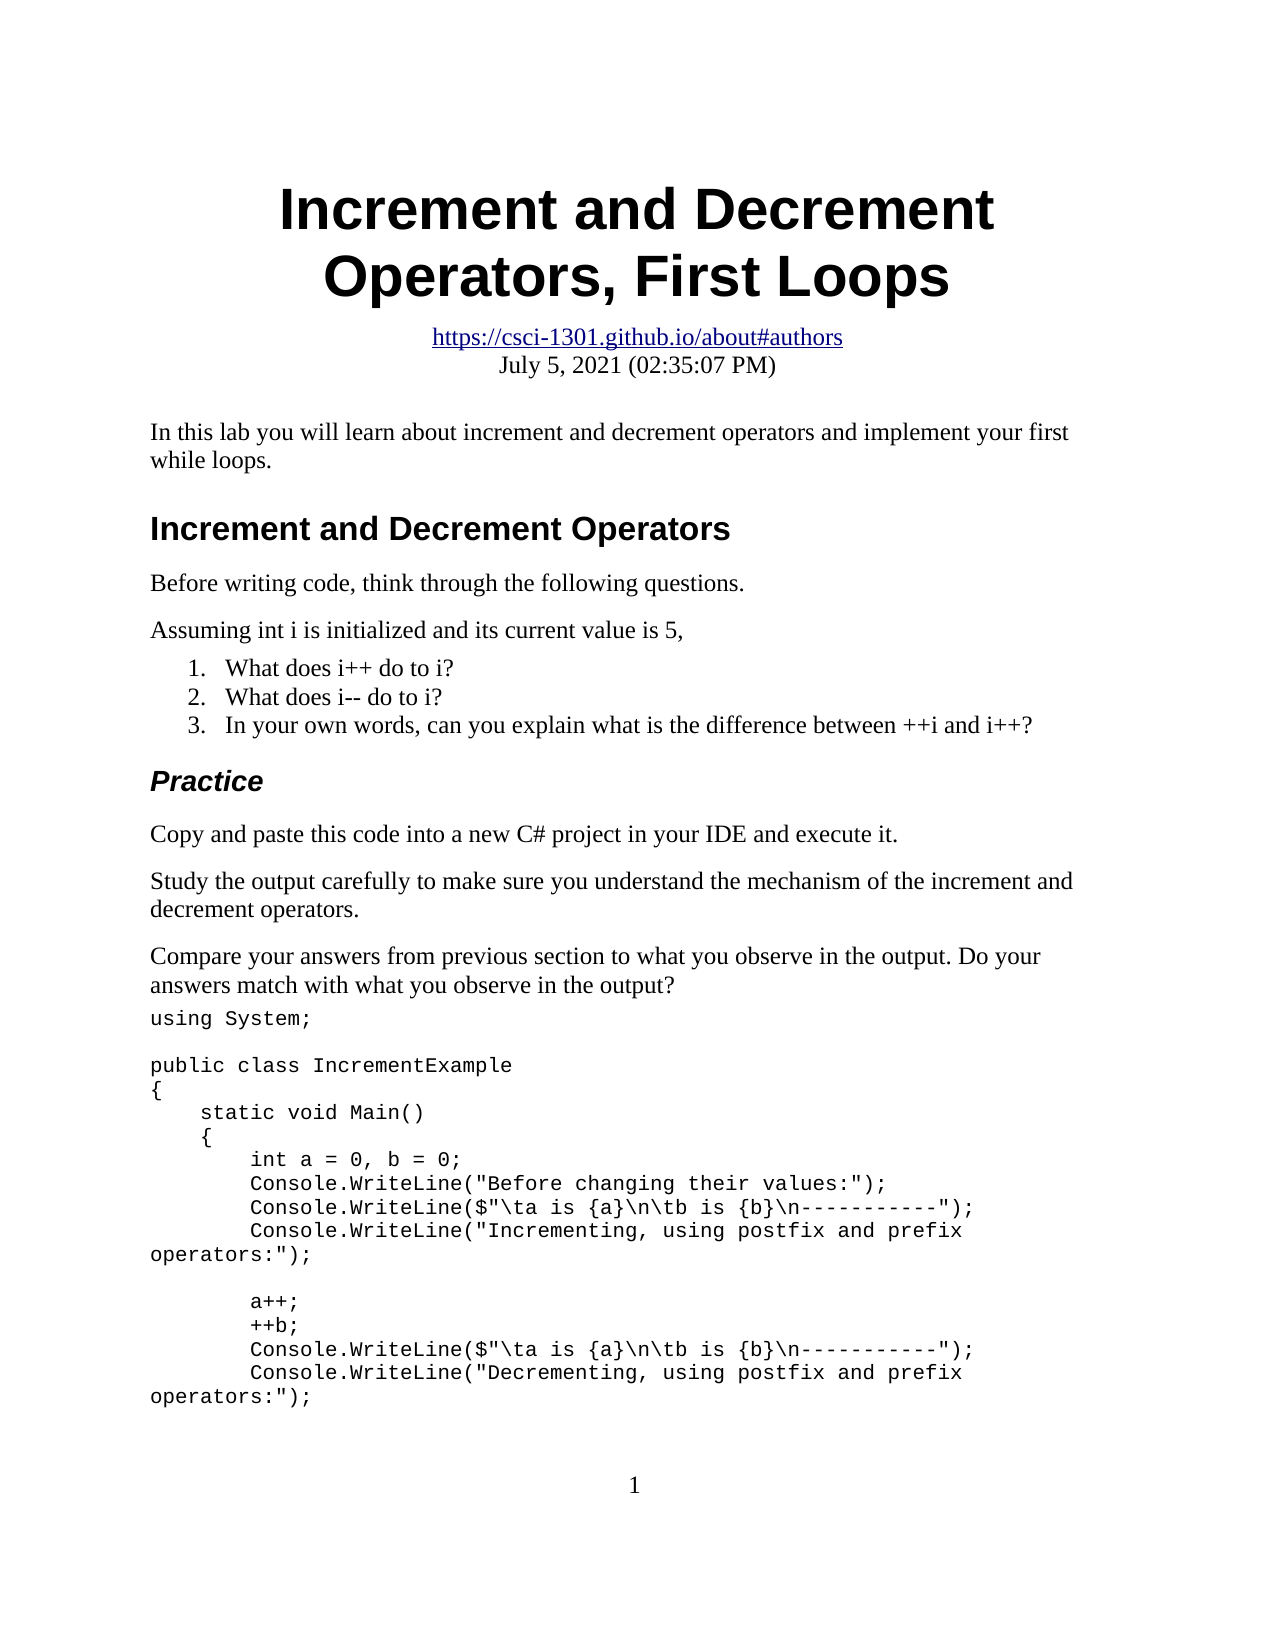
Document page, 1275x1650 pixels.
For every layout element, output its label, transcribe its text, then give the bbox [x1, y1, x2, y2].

text Console.WriteLine($"\ta is {a}\n\tb is {b}\n-----------"); [150, 1197, 1125, 1220]
text Console.WriteLine("Before changing their values:"); [150, 1173, 1125, 1197]
text Assuming int i is initialized and its current value is 5, [150, 615, 1125, 644]
text https://csci-1301.github.io/about#authors [150, 322, 1125, 350]
list What does i++ do to i? [187, 653, 1125, 682]
text Study the output carefully to make sure you understand the mechanism of the increment and decrement operators. [150, 866, 1125, 923]
text using System; [150, 1008, 1125, 1031]
subtitle Practice [150, 764, 1125, 798]
text Console.WriteLine("Decrementing, using postfix and prefix operators:"); [150, 1362, 1125, 1409]
text ++b; [150, 1315, 1125, 1339]
text { [150, 1126, 1125, 1149]
text Console.WriteLine("Incrementing, using postfix and prefix operators:"); [150, 1220, 1125, 1268]
text Compare your answers from previous section to what you observe in the output. Do your answers match with what you observe in the output? [150, 941, 1125, 999]
text Copy and paste this code into a new C# project in your IDE and execute it. [150, 819, 1125, 848]
text Console.WriteLine($"\ta is {a}\n\tb is {b}\n-----------"); [150, 1339, 1125, 1362]
text In this lab you will learn about increment and decrement operators and implement your first while loops. [150, 417, 1125, 474]
list What does i-- do to i? [187, 682, 1125, 710]
list In your own words, can you explain what is the difference between ++i and i++? [187, 710, 1125, 739]
text public class IncrementExample [150, 1055, 1125, 1078]
text { [150, 1078, 1125, 1102]
title Increment and Decrement Operators, First Loops [150, 175, 1125, 309]
text static void Main() [150, 1102, 1125, 1126]
text int a = 0, b = 0; [150, 1149, 1125, 1173]
text a++; [150, 1291, 1125, 1315]
text Before writing code, think through the following questions. [150, 568, 1125, 597]
subtitle Increment and Decrement Operators [150, 508, 1125, 547]
text July 5, 2021 (02:35:07 PM) [150, 350, 1125, 379]
